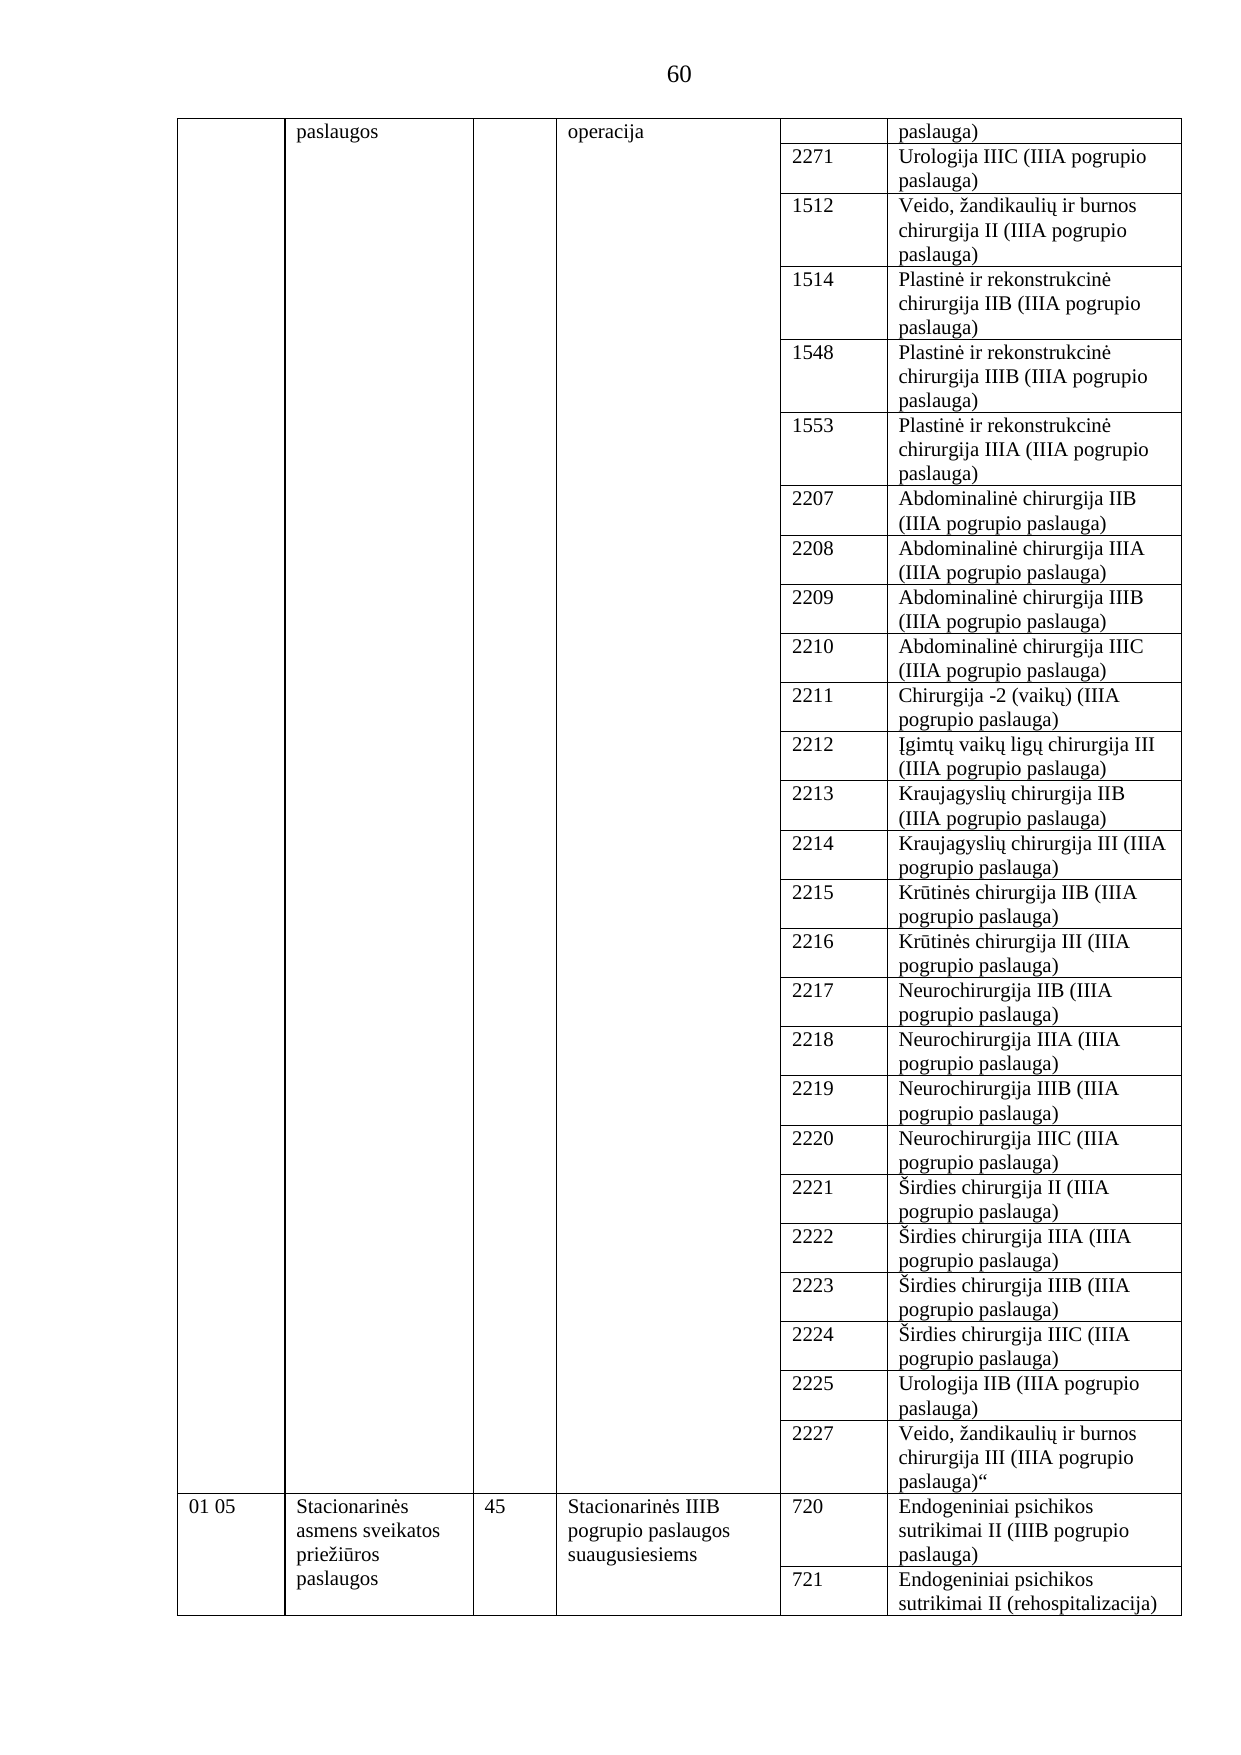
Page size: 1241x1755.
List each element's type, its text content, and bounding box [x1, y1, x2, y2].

table_cell 2225 [781, 1371, 887, 1419]
table_cell 2223 [781, 1273, 887, 1321]
table_cell 2220 [781, 1126, 887, 1174]
table_cell 45 [474, 1494, 556, 1615]
table_cell Krūtinės chirurgija IIB (IIIA pogrupio paslauga) [888, 880, 1181, 928]
table_cell [474, 119, 556, 1493]
table_cell Įgimtų vaikų ligų chirurgija III (IIIA pogrupio paslauga) [888, 732, 1181, 780]
table_cell 2224 [781, 1322, 887, 1370]
table_cell 1548 [781, 340, 887, 412]
table_cell Stacionarinės IIIB pogrupio paslaugos suaugusiesiems [557, 1494, 780, 1615]
table_cell 1514 [781, 267, 887, 339]
table_cell 2215 [781, 880, 887, 928]
table_cell Abdominalinė chirurgija IIIC (IIIA pogrupio paslauga) [888, 634, 1181, 682]
table_cell Endogeniniai psichikos sutrikimai II (rehospitalizacija) [888, 1567, 1181, 1615]
table_cell 2227 [781, 1421, 887, 1493]
table_cell Plastinė ir rekonstrukcinė chirurgija IIIA (IIIA pogrupio paslauga) [888, 413, 1181, 485]
table_cell Širdies chirurgija IIIC (IIIA pogrupio paslauga) [888, 1322, 1181, 1370]
table_cell Urologija IIB (IIIA pogrupio paslauga) [888, 1371, 1181, 1419]
table_cell Krūtinės chirurgija III (IIIA pogrupio paslauga) [888, 929, 1181, 977]
table_cell 2214 [781, 831, 887, 879]
table_cell 2218 [781, 1027, 887, 1075]
table_cell 2210 [781, 634, 887, 682]
table_cell Širdies chirurgija II (IIIA pogrupio paslauga) [888, 1175, 1181, 1223]
table_cell 2207 [781, 486, 887, 534]
table_cell Neurochirurgija IIIA (IIIA pogrupio paslauga) [888, 1027, 1181, 1075]
table_cell Neurochirurgija IIIC (IIIA pogrupio paslauga) [888, 1126, 1181, 1174]
table_cell [781, 119, 887, 143]
table_cell Abdominalinė chirurgija IIB (IIIA pogrupio paslauga) [888, 486, 1181, 534]
table_cell Plastinė ir rekonstrukcinė chirurgija IIB (IIIA pogrupio paslauga) [888, 267, 1181, 339]
table_cell Urologija IIIC (IIIA pogrupio paslauga) [888, 144, 1181, 192]
table_cell 2208 [781, 536, 887, 584]
table_cell 2221 [781, 1175, 887, 1223]
table_cell Plastinė ir rekonstrukcinė chirurgija IIIB (IIIA pogrupio paslauga) [888, 340, 1181, 412]
table_cell Stacionarinės asmens sveikatos priežiūros paslaugos [286, 1494, 473, 1615]
table_cell paslaugos [286, 119, 473, 1493]
table_cell operacija [557, 119, 780, 1493]
table_cell 2271 [781, 144, 887, 192]
table_cell Endogeniniai psichikos sutrikimai II (IIIB pogrupio paslauga) [888, 1494, 1181, 1566]
table_cell 1512 [781, 194, 887, 266]
table_cell [178, 119, 284, 1493]
table_cell Veido, žandikaulių ir burnos chirurgija III (IIIA pogrupio paslauga)“ [888, 1421, 1181, 1493]
table_cell 2217 [781, 978, 887, 1026]
table_cell Širdies chirurgija IIIA (IIIA pogrupio paslauga) [888, 1224, 1181, 1272]
table_cell Širdies chirurgija IIIB (IIIA pogrupio paslauga) [888, 1273, 1181, 1321]
table_cell 720 [781, 1494, 887, 1566]
table_cell 01 05 [178, 1494, 284, 1615]
table_cell 721 [781, 1567, 887, 1615]
table_cell Kraujagyslių chirurgija III (IIIA pogrupio paslauga) [888, 831, 1181, 879]
table_cell 2216 [781, 929, 887, 977]
table_cell 2222 [781, 1224, 887, 1272]
table_cell 2212 [781, 732, 887, 780]
table_cell Abdominalinė chirurgija IIIB (IIIA pogrupio paslauga) [888, 585, 1181, 633]
table_cell 2213 [781, 781, 887, 829]
table_cell Chirurgija -2 (vaikų) (IIIA pogrupio paslauga) [888, 683, 1181, 731]
table_cell Neurochirurgija IIIB (IIIA pogrupio paslauga) [888, 1076, 1181, 1124]
table_cell Neurochirurgija IIB (IIIA pogrupio paslauga) [888, 978, 1181, 1026]
table_cell 2211 [781, 683, 887, 731]
table_cell paslauga) [888, 119, 1181, 143]
table_cell 1553 [781, 413, 887, 485]
table_cell Veido, žandikaulių ir burnos chirurgija II (IIIA pogrupio paslauga) [888, 194, 1181, 266]
table_cell Kraujagyslių chirurgija IIB (IIIA pogrupio paslauga) [888, 781, 1181, 829]
table_cell 2219 [781, 1076, 887, 1124]
table_cell Abdominalinė chirurgija IIIA (IIIA pogrupio paslauga) [888, 536, 1181, 584]
table_cell 2209 [781, 585, 887, 633]
